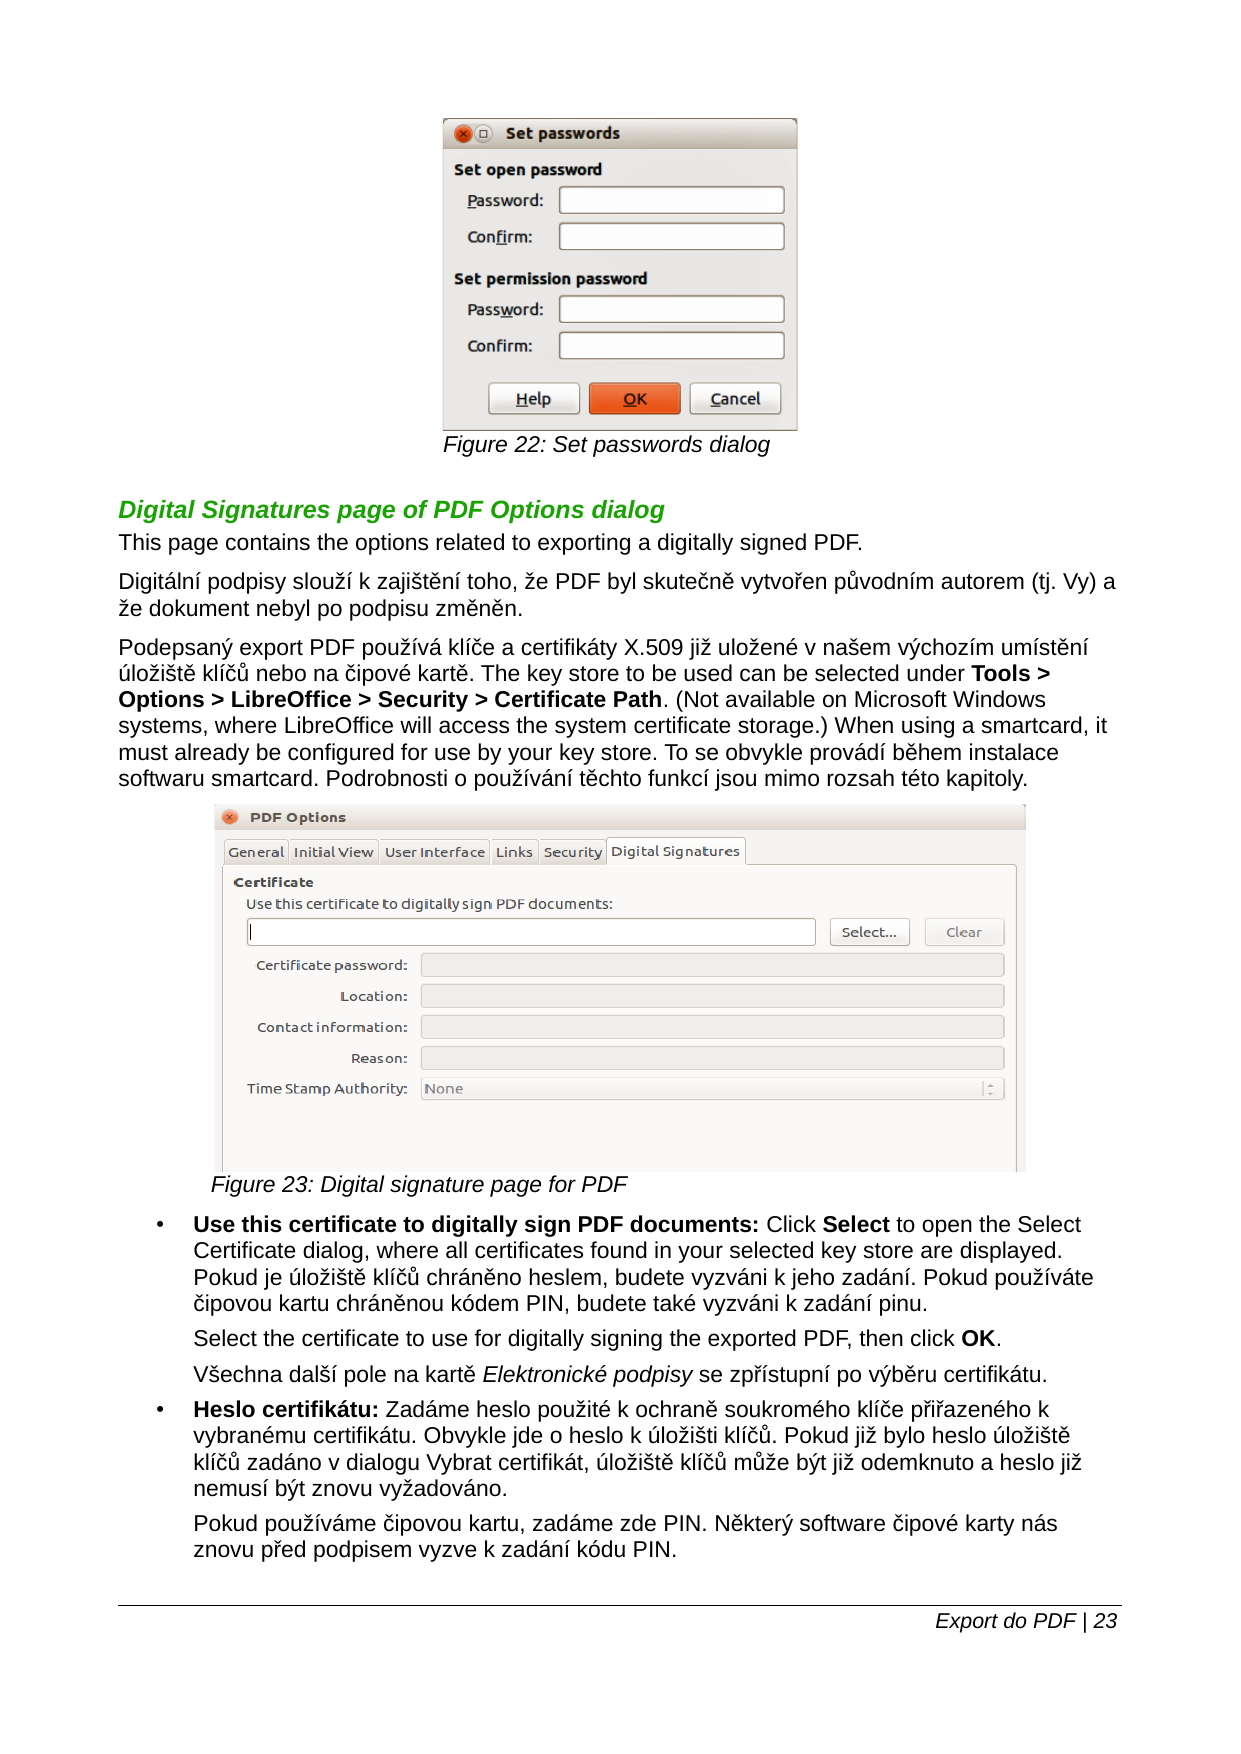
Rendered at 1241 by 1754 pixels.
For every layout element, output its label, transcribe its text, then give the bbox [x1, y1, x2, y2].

text Figure 22: Set passwords dialog [443, 431, 797, 457]
text Figure 23: Digital signature page for PDF [211, 1172, 1030, 1198]
text Podepsaný export PDF používá klíče a certifikáty X.509 již uložené v našem výchozím umístění úložiště klíčů nebo na čipové kartě. The key store to be used can be selected under Tools > Options > LibreOffice > Security > Certificate Path. (Not available on Microsoft Windows systems, where LibreOffice will access the system certificate storage.) When using a smartcard, it must already be configured for use by your key store. To se obvykle provádí během instalace softwaru smartcard. Podrobnosti o používání těchto funkcí jsou mimo rozsah této kapitoly. [118, 633, 1122, 792]
text This page contains the options related to exporting a digitally signed PDF. [118, 529, 1122, 556]
picture [214, 804, 1026, 1172]
list Use this certificate to digitally sign PDF documents: Click Select to open the Select Certificate dialog, where all certificates found in your selected key store are displayed. Pokud je úložiště klíčů chráněno heslem, budete vyzváni k jeho zadání. Pokud používáte čipovou kartu chráněnou kódem PIN, budete také vyzváni k zadání pinu. [156, 1211, 1122, 1317]
list Všechna další pole na kartě Elektronické podpisy se zpřístupní po výběru certifikátu. [156, 1361, 1122, 1387]
list Heslo certifikátu: Zadáme heslo použité k ochraně soukromého klíče přiřazeného k vybranému certifikátu. Obvykle jde o heslo k úložišti klíčů. Pokud již bylo heslo úložiště klíčů zadáno v dialogu Vybrat certifikát, úložiště klíčů může být již odemknuto a heslo již nemusí být znovu vyžadováno. [156, 1396, 1122, 1501]
picture [442, 118, 798, 431]
list Select the certificate to use for digitally signing the exported PDF, then click OK. [156, 1325, 1122, 1352]
subtitle Digital Signatures page of PDF Options dialog [118, 495, 1122, 523]
text Digitální podpisy slouží k zajištění toho, že PDF byl skutečně vytvořen původním autorem (tj. Vy) a že dokument nebyl po podpisu změněn. [118, 568, 1122, 621]
list Pokud používáme čipovou kartu, zadáme zde PIN. Některý software čipové karty nás znovu před podpisem vyzve k zadání kódu PIN. [156, 1510, 1122, 1563]
